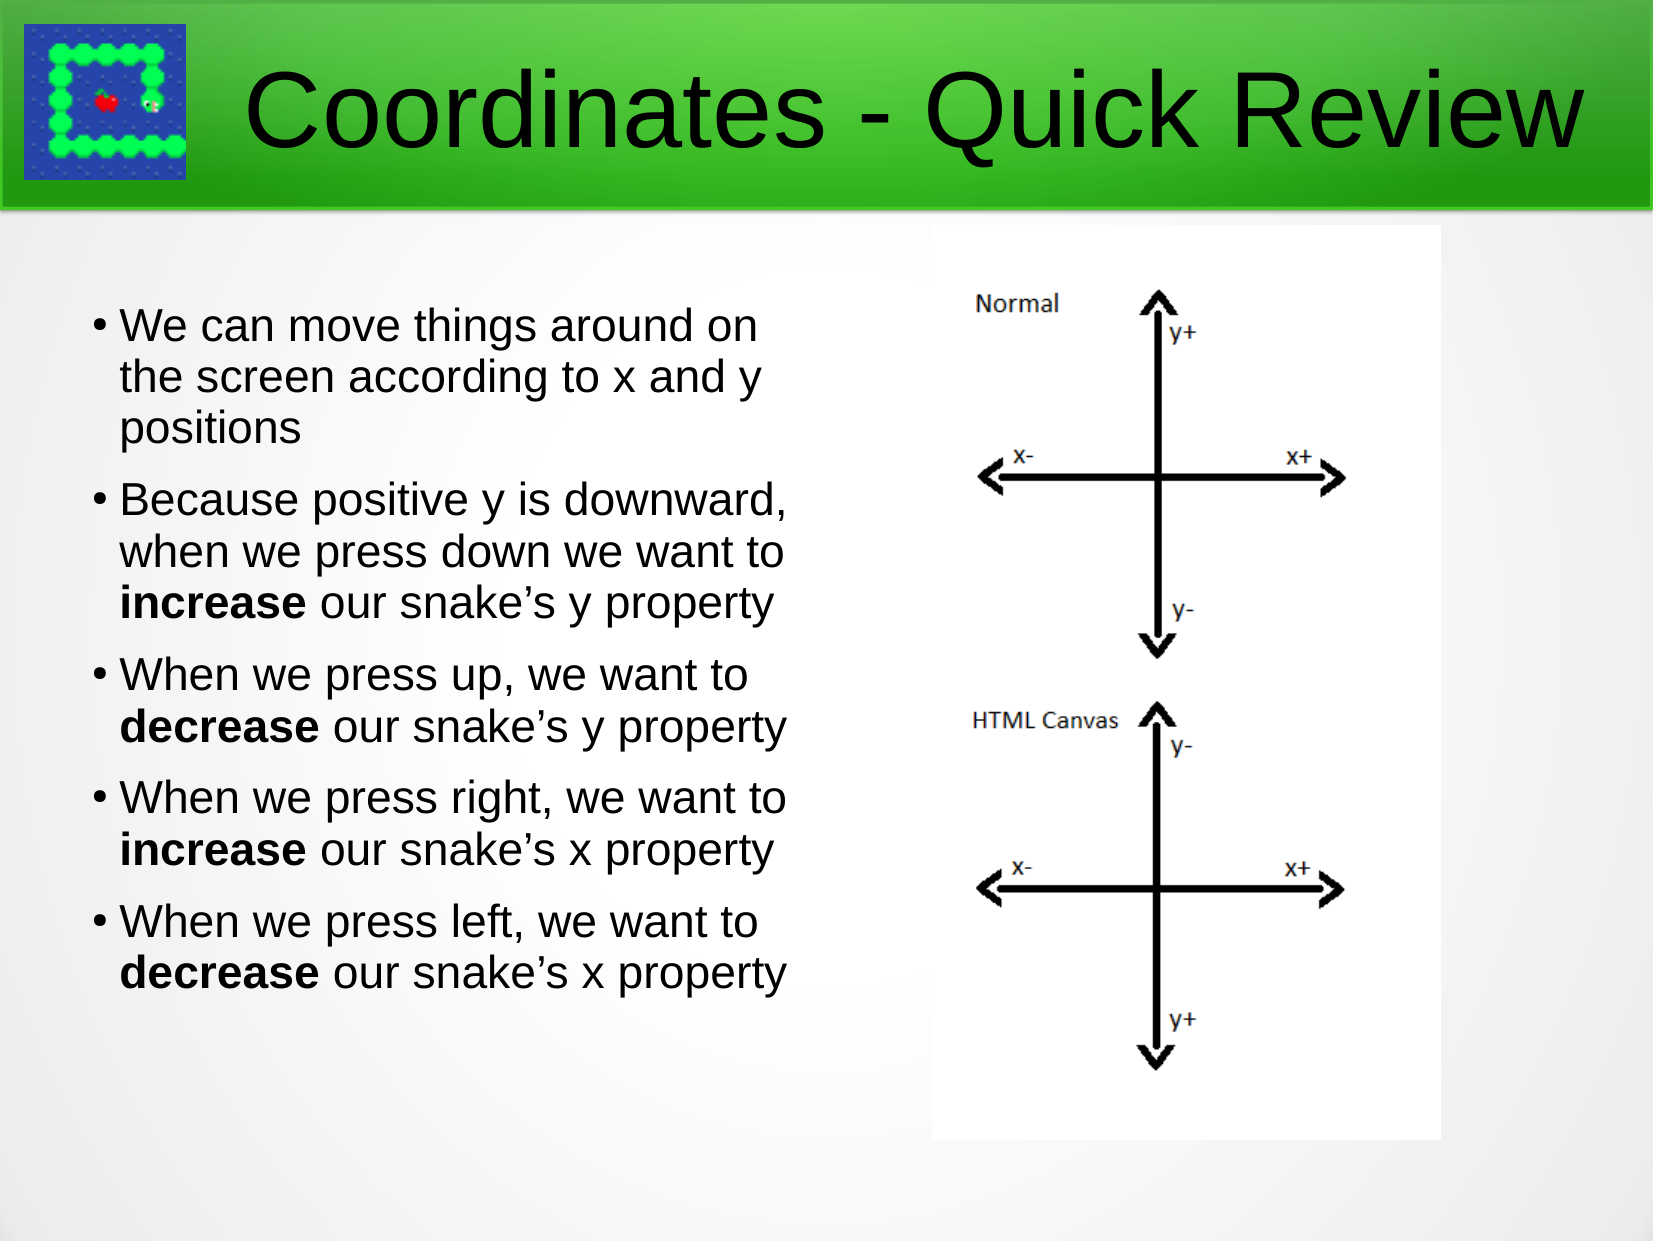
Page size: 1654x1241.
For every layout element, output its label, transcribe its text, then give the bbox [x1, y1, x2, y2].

picture [24, 24, 186, 180]
title Coordinates - Quick Review [195, 0, 1636, 231]
list We can move things around on the screen according to x and y positions Because positive y is downward, when we press down we want to increase our snake’s y property When we press up, we want to decrease our snake’s y property When we press right, we want to increase our snake’s x property When we press left, we want to decrease our snake’s x property [82, 299, 809, 1111]
picture [932, 225, 1441, 1141]
